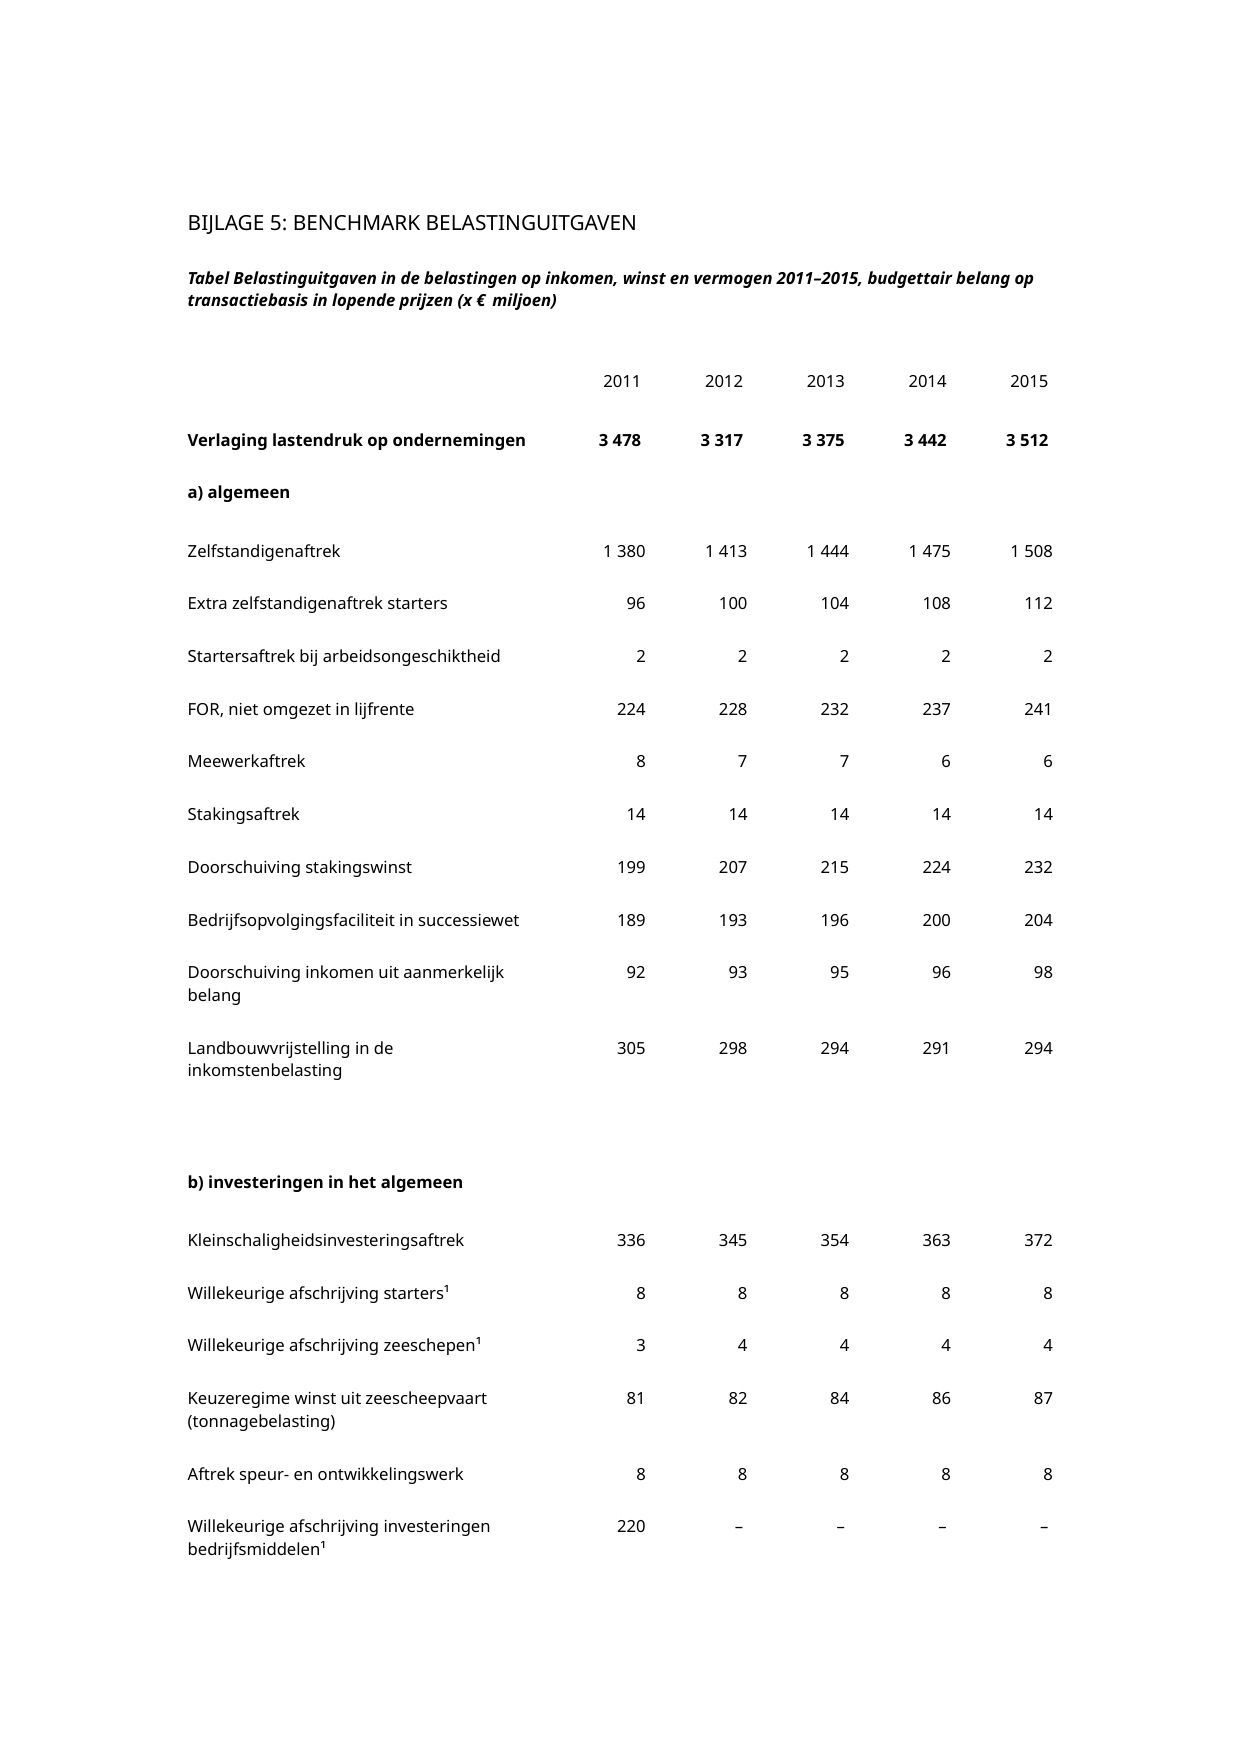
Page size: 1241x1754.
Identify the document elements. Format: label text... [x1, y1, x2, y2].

table_cell 1 380 [544, 539, 645, 592]
table_cell 298 [645, 1036, 747, 1112]
table_cell 104 [747, 592, 849, 645]
text Tabel Belastinguitgaven in de belastingen op inkomen, winst en vermogen 2011–2015, budgettair belang op transactiebasis in lopende prijzen (x € miljoen) [187, 266, 1053, 312]
table_cell Meewerkaftrek [188, 750, 544, 803]
table_header 2012 [645, 370, 747, 428]
table_cell 14 [544, 803, 645, 856]
table_cell 92 [544, 961, 645, 1036]
table_cell [645, 1112, 747, 1170]
table_cell [747, 1170, 849, 1229]
table_cell 2 [849, 645, 951, 697]
table_cell [747, 481, 849, 539]
table_cell 232 [951, 856, 1053, 908]
table_cell 108 [849, 592, 951, 645]
table_cell 8 [544, 1462, 645, 1515]
table_cell Bedrijfsopvolgingsfaciliteit in successiewet [188, 908, 544, 961]
table_cell [544, 1170, 645, 1229]
table_cell 193 [645, 908, 747, 961]
table_cell 6 [951, 750, 1053, 803]
table_cell [951, 1112, 1053, 1170]
table_cell 354 [747, 1229, 849, 1281]
table_cell [747, 1112, 849, 1170]
table_cell 4 [951, 1334, 1053, 1387]
table_header 2014 [849, 370, 951, 428]
table_cell 96 [849, 961, 951, 1036]
table_cell – [951, 1515, 1053, 1590]
table_cell 294 [951, 1036, 1053, 1112]
table_cell 241 [951, 698, 1053, 750]
table_cell 204 [951, 908, 1053, 961]
table_cell 100 [645, 592, 747, 645]
table_cell [544, 1112, 645, 1170]
table_cell Keuzeregime winst uit zeescheepvaart (tonnagebelasting) [188, 1387, 544, 1462]
table_cell Zelfstandigenaftrek [188, 539, 544, 592]
table_cell 84 [747, 1387, 849, 1462]
table_cell 1 508 [951, 539, 1053, 592]
table_cell 3 478 [544, 428, 645, 481]
table_cell – [747, 1515, 849, 1590]
table_cell 189 [544, 908, 645, 961]
table_cell [849, 1112, 951, 1170]
table_cell 2 [544, 645, 645, 697]
table_cell 93 [645, 961, 747, 1036]
table_cell [951, 481, 1053, 539]
table_cell 87 [951, 1387, 1053, 1462]
table_cell 3 512 [951, 428, 1053, 481]
table_cell [849, 481, 951, 539]
table_cell 291 [849, 1036, 951, 1112]
table_cell 8 [849, 1281, 951, 1334]
table_cell Kleinschaligheidsinvesteringsaftrek [188, 1229, 544, 1281]
table_cell Doorschuiving stakingswinst [188, 856, 544, 908]
table_cell 8 [951, 1462, 1053, 1515]
table_cell 96 [544, 592, 645, 645]
table_cell 95 [747, 961, 849, 1036]
table_cell Doorschuiving inkomen uit aanmerkelijk belang [188, 961, 544, 1036]
table_cell 1 444 [747, 539, 849, 592]
table_cell 4 [747, 1334, 849, 1387]
table_cell 305 [544, 1036, 645, 1112]
table_cell 1 413 [645, 539, 747, 592]
table_cell 8 [544, 1281, 645, 1334]
table_cell 215 [747, 856, 849, 908]
table_cell [188, 1112, 544, 1170]
table_cell 14 [849, 803, 951, 856]
table_header 2015 [951, 370, 1053, 428]
table_cell 294 [747, 1036, 849, 1112]
table_cell 98 [951, 961, 1053, 1036]
table_cell Extra zelfstandigenaftrek starters [188, 592, 544, 645]
table_header [188, 370, 544, 428]
table_cell 8 [951, 1281, 1053, 1334]
table_cell Startersaftrek bij arbeidsongeschiktheid [188, 645, 544, 697]
table_cell 345 [645, 1229, 747, 1281]
table_cell Willekeurige afschrijving zeeschepen¹ [188, 1334, 544, 1387]
table_cell Aftrek speur- en ontwikkelingswerk [188, 1462, 544, 1515]
table_cell 224 [544, 698, 645, 750]
table_cell 8 [747, 1281, 849, 1334]
table_cell 220 [544, 1515, 645, 1590]
table_cell 336 [544, 1229, 645, 1281]
table_cell 4 [645, 1334, 747, 1387]
table_cell [645, 481, 747, 539]
table_cell 199 [544, 856, 645, 908]
table_cell 228 [645, 698, 747, 750]
table_cell 3 375 [747, 428, 849, 481]
table_header 2011 [544, 370, 645, 428]
table_cell 7 [645, 750, 747, 803]
table_cell 8 [849, 1462, 951, 1515]
table_cell 8 [645, 1462, 747, 1515]
table_cell 363 [849, 1229, 951, 1281]
subtitle BIJLAGE 5: BENCHMARK BELASTINGUITGAVEN [187, 208, 1053, 236]
table_cell 2 [645, 645, 747, 697]
table_cell 232 [747, 698, 849, 750]
table_cell 82 [645, 1387, 747, 1462]
table_cell 14 [645, 803, 747, 856]
table_cell 8 [747, 1462, 849, 1515]
table_cell [951, 1170, 1053, 1229]
table_cell Verlaging lastendruk op ondernemingen [188, 428, 544, 481]
table_cell 8 [544, 750, 645, 803]
table_cell 207 [645, 856, 747, 908]
table_cell FOR, niet omgezet in lijfrente [188, 698, 544, 750]
table_cell a) algemeen [188, 481, 544, 539]
table_cell Willekeurige afschrijving starters¹ [188, 1281, 544, 1334]
table_cell 14 [747, 803, 849, 856]
table_cell [645, 1170, 747, 1229]
table_cell Stakingsaftrek [188, 803, 544, 856]
table_cell b) investeringen in het algemeen [188, 1170, 544, 1229]
table_cell [544, 481, 645, 539]
table_header 2013 [747, 370, 849, 428]
table_cell 200 [849, 908, 951, 961]
table_cell 1 475 [849, 539, 951, 592]
table_cell 237 [849, 698, 951, 750]
table_cell 14 [951, 803, 1053, 856]
table_cell 2 [951, 645, 1053, 697]
table_cell 6 [849, 750, 951, 803]
table_cell [849, 1170, 951, 1229]
table_cell – [645, 1515, 747, 1590]
table_cell – [849, 1515, 951, 1590]
table_cell 224 [849, 856, 951, 908]
table_cell Willekeurige afschrijving investeringen bedrijfsmiddelen¹ [188, 1515, 544, 1590]
table_cell 3 442 [849, 428, 951, 481]
table_cell 4 [849, 1334, 951, 1387]
table_cell 8 [645, 1281, 747, 1334]
table_cell 3 [544, 1334, 645, 1387]
table_cell Landbouwvrijstelling in de inkomstenbelasting [188, 1036, 544, 1112]
table_cell 3 317 [645, 428, 747, 481]
table_cell 81 [544, 1387, 645, 1462]
table_cell 112 [951, 592, 1053, 645]
table_cell 372 [951, 1229, 1053, 1281]
table_cell 196 [747, 908, 849, 961]
table_cell 7 [747, 750, 849, 803]
table_cell 86 [849, 1387, 951, 1462]
table_cell 2 [747, 645, 849, 697]
